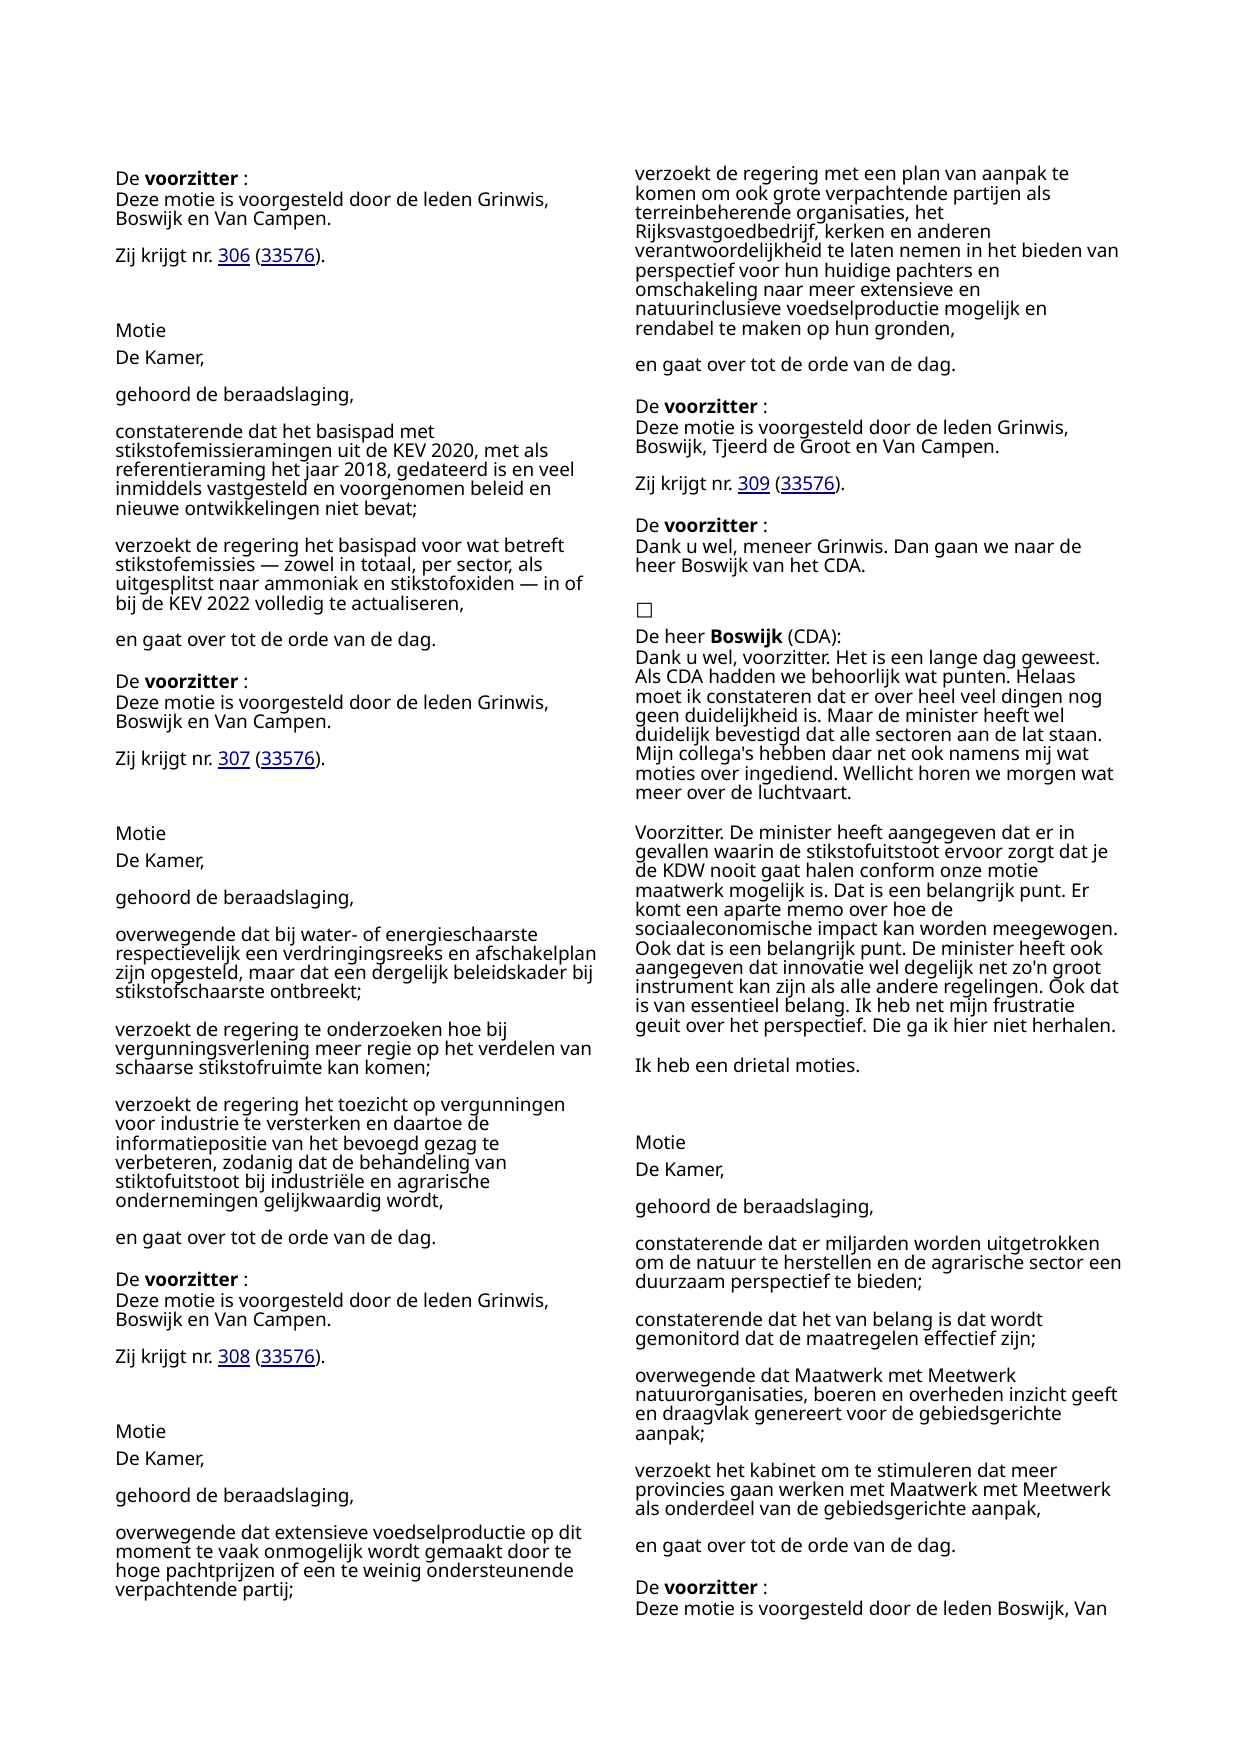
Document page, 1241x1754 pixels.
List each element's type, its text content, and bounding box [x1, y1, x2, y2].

text De voorzitter : [635, 512, 1125, 538]
text en gaat over tot de orde van de dag. [635, 356, 1125, 376]
text constaterende dat het basispad met stikstofemissieramingen uit de KEV 2020, met als referentieraming het jaar 2018, gedateerd is en veel inmiddels vastgesteld en voorgenomen beleid en nieuwe ontwikkelingen niet bevat; [115, 423, 605, 519]
text gehoord de beraadslaging, [635, 1198, 1125, 1217]
text Motie [115, 820, 605, 846]
text Dank u wel, meneer Grinwis. Dan gaan we naar de heer Boswijk van het CDA. [635, 538, 1125, 577]
text Zij krijgt nr. 306 (33576). [115, 247, 605, 267]
text gehoord de beraadslaging, [115, 386, 605, 405]
text constaterende dat het van belang is dat wordt gemonitord dat de maatregelen effectief zijn; [635, 1311, 1125, 1349]
text De voorzitter : [115, 165, 605, 191]
text verzoekt de regering te onderzoeken hoe bij vergunningsverlening meer regie op het verdelen van schaarse stikstofruimte kan komen; [115, 1021, 605, 1078]
text Deze motie is voorgesteld door de leden Grinwis, Boswijk en Van Campen. [115, 191, 605, 229]
text De voorzitter : [115, 668, 605, 694]
text De voorzitter : [635, 1574, 1125, 1600]
text Motie [115, 317, 605, 343]
text gehoord de beraadslaging, [115, 889, 605, 908]
text verzoekt de regering met een plan van aanpak te komen om ook grote verpachtende partijen als terreinbeherende organisaties, het Rijksvastgoedbedrijf, kerken en anderen verantwoordelijkheid te laten nemen in het bieden van perspectief voor hun huidige pachters en omschakeling naar meer extensieve en natuurinclusieve voedselproductie mogelijk en rendabel te maken op hun gronden, [635, 165, 1125, 339]
text Voorzitter. De minister heeft aangegeven dat er in gevallen waarin de stikstofuitstoot ervoor zorgt dat je de KDW nooit gaat halen conform onze motie maatwerk mogelijk is. Dat is een belangrijk punt. Er komt een aparte memo over hoe de sociaaleconomische impact kan worden meegewogen. Ook dat is een belangrijk punt. De minister heeft ook aangegeven dat innovatie wel degelijk net zo'n groot instrument kan zijn als alle andere regelingen. Ook dat is van essentieel belang. Ik heb net mijn frustratie geuit over het perspectief. Die ga ik hier niet herhalen. [635, 824, 1125, 1036]
text Deze motie is voorgesteld door de leden Grinwis, Boswijk en Van Campen. [115, 694, 605, 733]
text ⬜ [635, 598, 1125, 623]
text De voorzitter : [635, 393, 1125, 419]
text Zij krijgt nr. 308 (33576). [115, 1348, 605, 1368]
text overwegende dat extensieve voedselproductie op dit moment te vaak onmogelijk wordt gemaakt door te hoge pachtprijzen of een te weinig ondersteunende verpachtende partij; [115, 1524, 605, 1601]
text Deze motie is voorgesteld door de leden Grinwis, Boswijk en Van Campen. [115, 1292, 605, 1331]
text De Kamer, [115, 852, 605, 871]
text De voorzitter : [115, 1266, 605, 1292]
text De Kamer, [635, 1161, 1125, 1180]
text en gaat over tot de orde van de dag. [115, 1229, 605, 1249]
text en gaat over tot de orde van de dag. [635, 1537, 1125, 1556]
text Deze motie is voorgesteld door de leden Boswijk, Van [635, 1600, 1125, 1619]
text Deze motie is voorgesteld door de leden Grinwis, Boswijk, Tjeerd de Groot en Van Campen. [635, 419, 1125, 458]
text overwegende dat bij water- of energieschaarste respectievelijk een verdringingsreeks en afschakelplan zijn opgesteld, maar dat een dergelijk beleidskader bij stikstofschaarste ontbreekt; [115, 926, 605, 1003]
text De Kamer, [115, 1450, 605, 1469]
text Ik heb een drietal moties. [635, 1057, 1125, 1076]
text Zij krijgt nr. 309 (33576). [635, 475, 1125, 495]
text De Kamer, [115, 349, 605, 368]
text en gaat over tot de orde van de dag. [115, 631, 605, 651]
text Motie [635, 1129, 1125, 1155]
text De heer Boswijk (CDA): [635, 623, 1125, 649]
text overwegende dat Maatwerk met Meetwerk natuurorganisaties, boeren en overheden inzicht geeft en draagvlak genereert voor de gebiedsgerichte aanpak; [635, 1367, 1125, 1444]
text gehoord de beraadslaging, [115, 1487, 605, 1506]
text constaterende dat er miljarden worden uitgetrokken om de natuur te herstellen en de agrarische sector een duurzaam perspectief te bieden; [635, 1235, 1125, 1293]
text Motie [115, 1418, 605, 1444]
text verzoekt de regering het toezicht op vergunningen voor industrie te versterken en daartoe de informatiepositie van het bevoegd gezag te verbeteren, zodanig dat de behandeling van stiktofuitstoot bij industriële en agrarische ondernemingen gelijkwaardig wordt, [115, 1096, 605, 1212]
text verzoekt het kabinet om te stimuleren dat meer provincies gaan werken met Maatwerk met Meetwerk als onderdeel van de gebiedsgerichte aanpak, [635, 1462, 1125, 1519]
text verzoekt de regering het basispad voor wat betreft stikstofemissies — zowel in totaal, per sector, als uitgesplitst naar ammoniak en stikstofoxiden — in of bij de KEV 2022 volledig te actualiseren, [115, 537, 605, 614]
text Dank u wel, voorzitter. Het is een lange dag geweest. Als CDA hadden we behoorlijk wat punten. Helaas moet ik constateren dat er over heel veel dingen nog geen duidelijkheid is. Maar de minister heeft wel duidelijk bevestigd dat alle sectoren aan de lat staan. Mijn collega's hebben daar net ook namens mij wat moties over ingediend. Wellicht horen we morgen wat meer over de luchtvaart. [635, 649, 1125, 803]
text Zij krijgt nr. 307 (33576). [115, 750, 605, 770]
